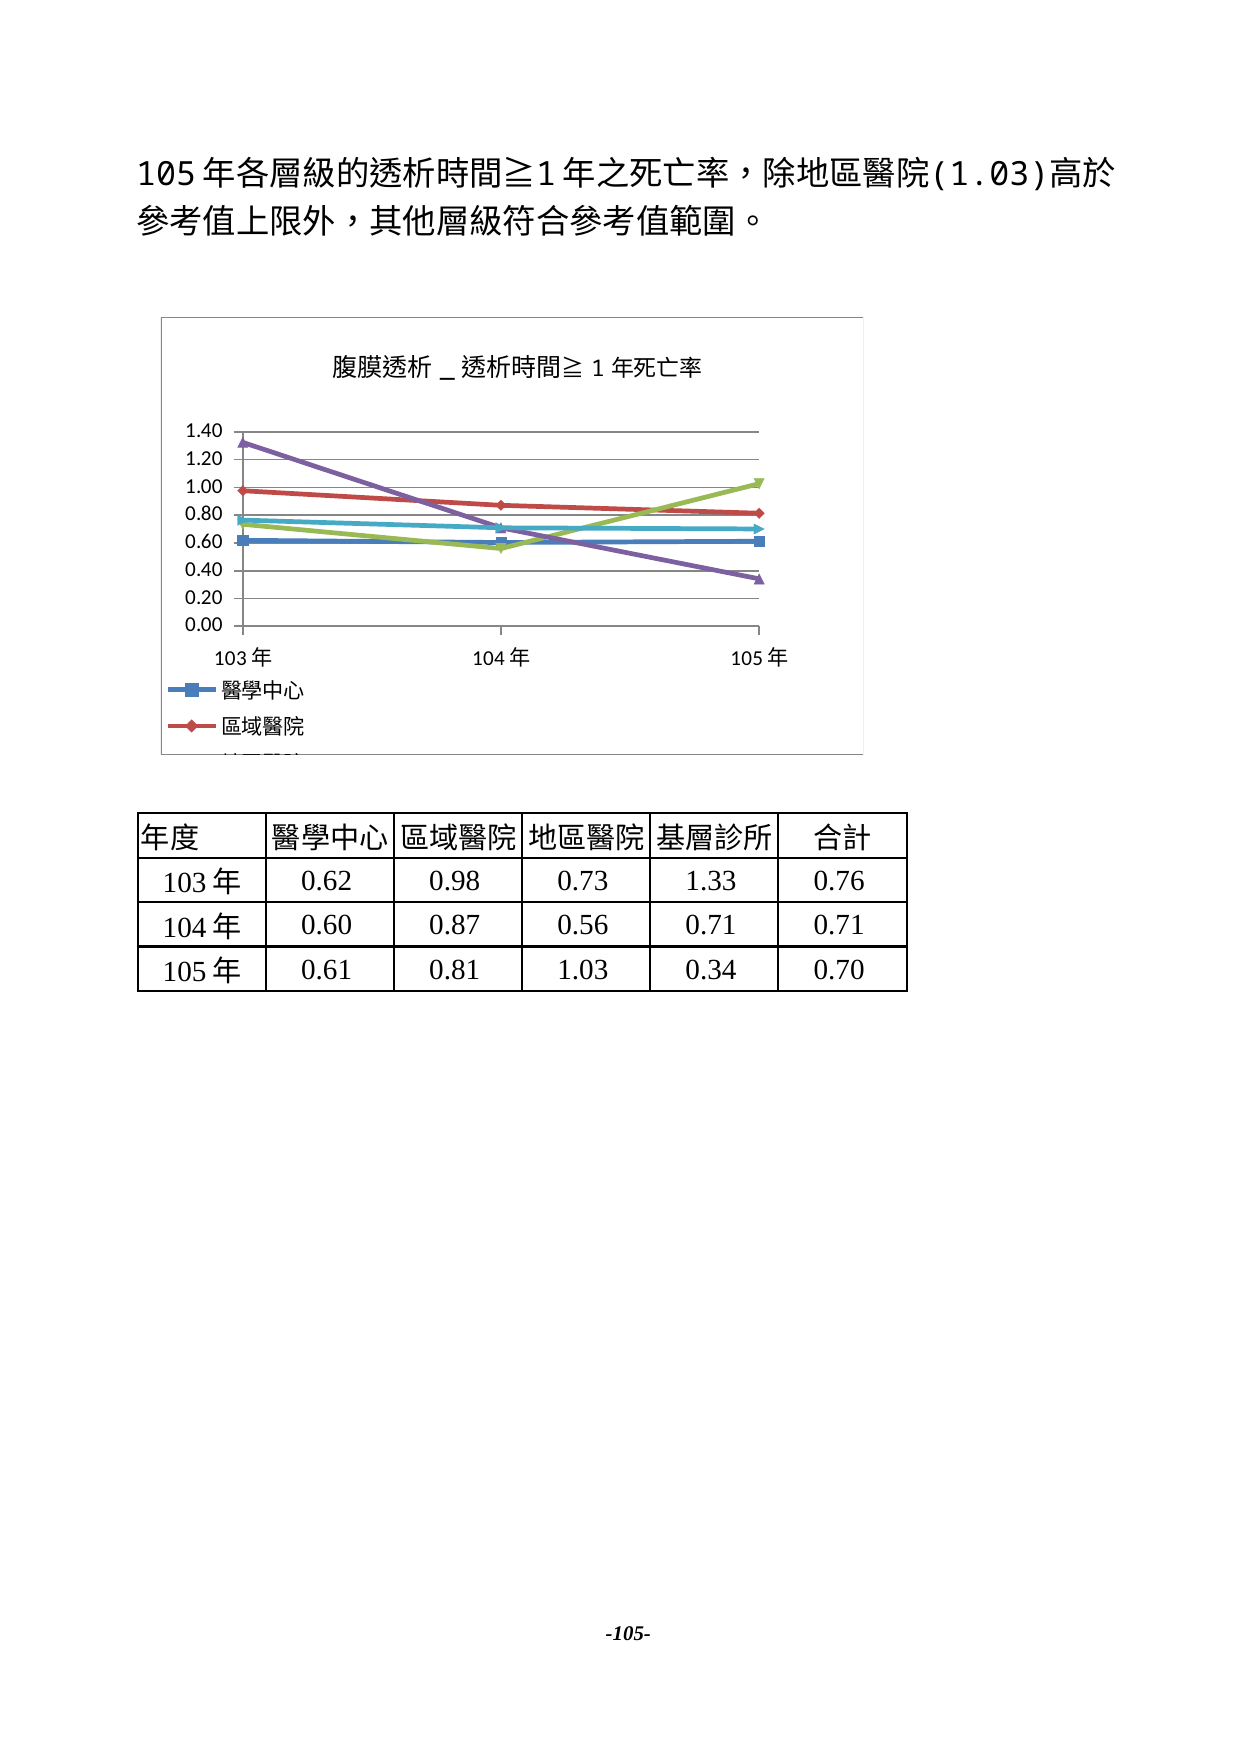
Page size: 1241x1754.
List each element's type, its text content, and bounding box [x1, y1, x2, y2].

table_cell 0.76 [779, 859, 906, 901]
table_header 合計 [779, 814, 906, 857]
table_header 基層診所 [651, 814, 777, 857]
table_cell 0.70 [779, 948, 906, 990]
table_cell 1.03 [523, 948, 649, 990]
table_header 地區醫院 [523, 814, 649, 857]
table_cell 0.60 [267, 903, 393, 945]
table_cell 103年 [139, 859, 265, 901]
table_cell 1.33 [651, 859, 777, 901]
table_cell 0.61 [267, 948, 393, 990]
table_cell 0.87 [395, 903, 521, 945]
text 105年各層級的透析時間≧1年之死亡率，除地區醫院(1.03)高於參考值上限外，其他層級符合參考值範圍。 [136, 147, 1122, 243]
table_header 醫學中心 [267, 814, 393, 857]
table_cell 0.71 [779, 903, 906, 945]
table_header 年度 [139, 814, 265, 857]
table_cell 0.98 [395, 859, 521, 901]
table_cell 0.56 [523, 903, 649, 945]
table_cell 0.81 [395, 948, 521, 990]
table_cell 0.34 [651, 948, 777, 990]
table_cell 0.62 [267, 859, 393, 901]
table_cell 105年 [139, 948, 265, 990]
table_cell 104年 [139, 903, 265, 945]
table_cell 0.73 [523, 859, 649, 901]
table_cell 0.71 [651, 903, 777, 945]
table_header 區域醫院 [395, 814, 521, 857]
